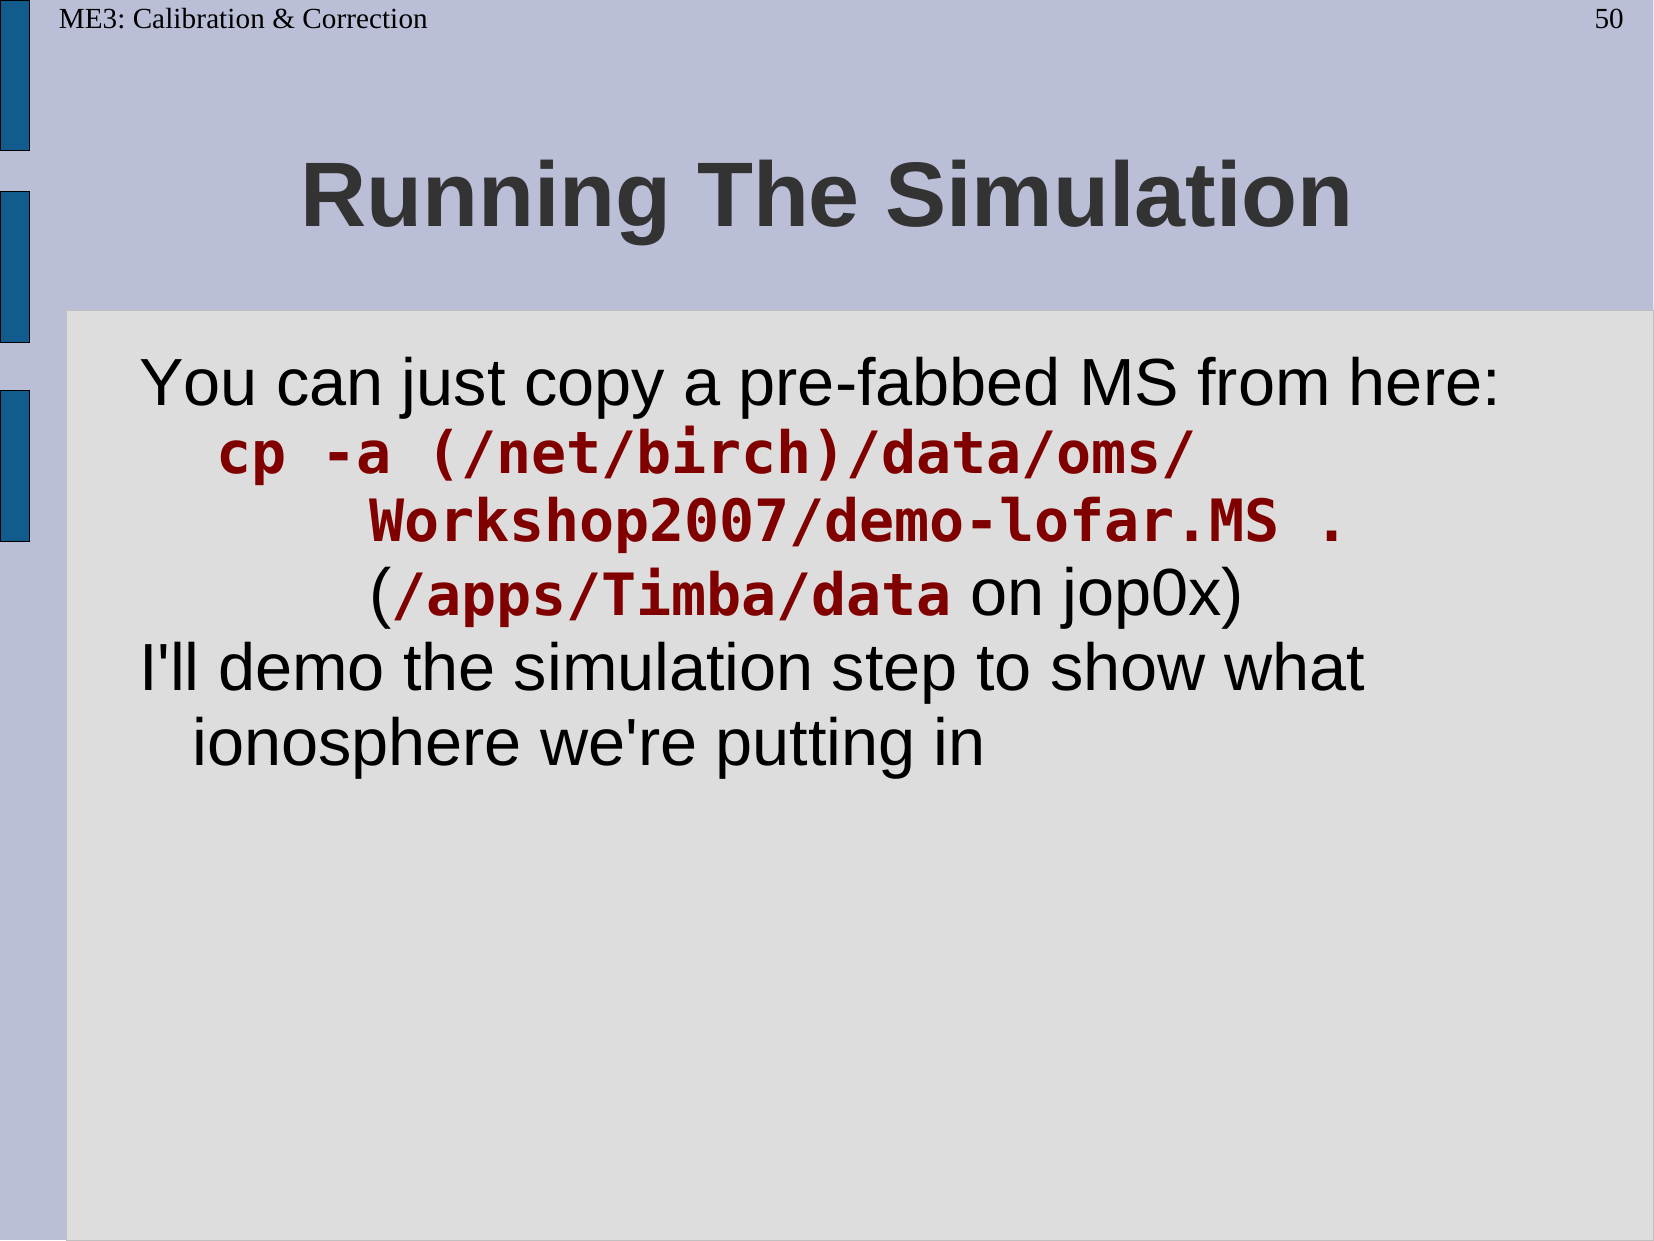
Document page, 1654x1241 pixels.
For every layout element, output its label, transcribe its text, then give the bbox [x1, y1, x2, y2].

title Running The Simulation [121, 98, 1534, 291]
list You can just copy a pre-fabbed MS from here: cp -a (/net/birch)/data/oms/ Workshop2007/demo-lofar.MS . (/apps/Timba/data on jop0x) I'll demo the simulation step to show what ionosphere we're putting in [121, 344, 1534, 1112]
